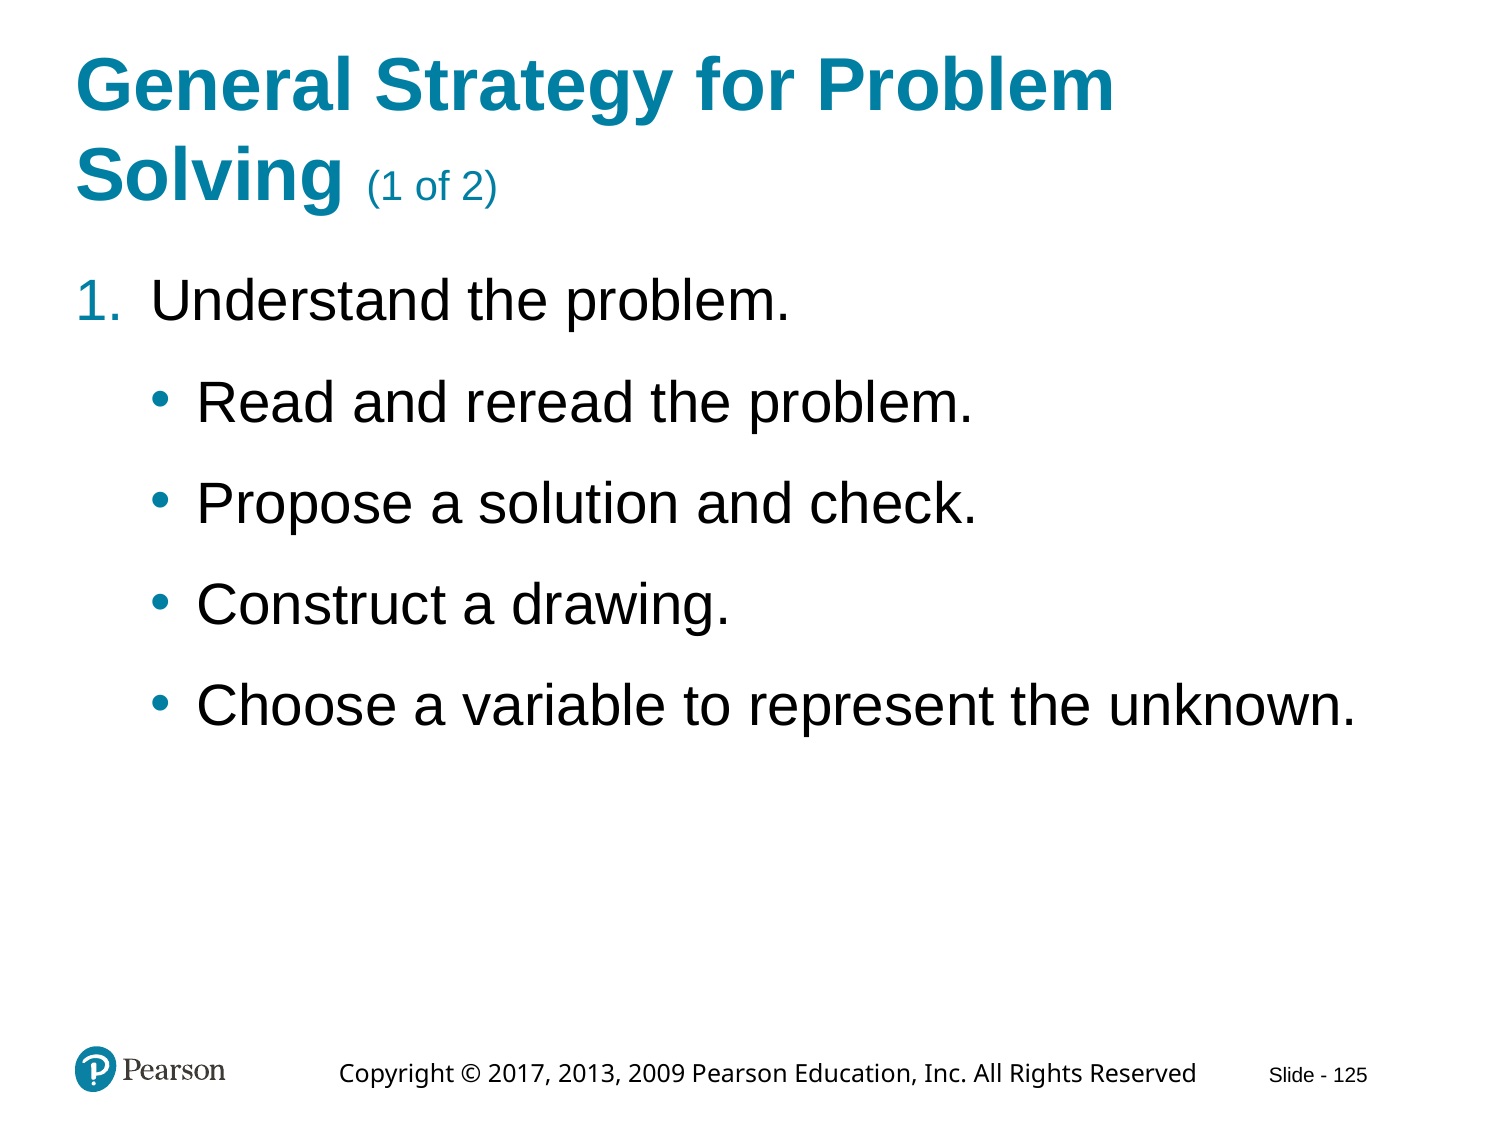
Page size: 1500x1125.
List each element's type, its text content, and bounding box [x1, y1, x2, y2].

title General Strategy for Problem Solving (1 of 2) [75, 35, 1363, 216]
list ​Understand the problem. Read and reread the problem. Propose a solution and check. Construct a drawing. Choose a variable to represent the unknown. [75, 262, 1425, 763]
